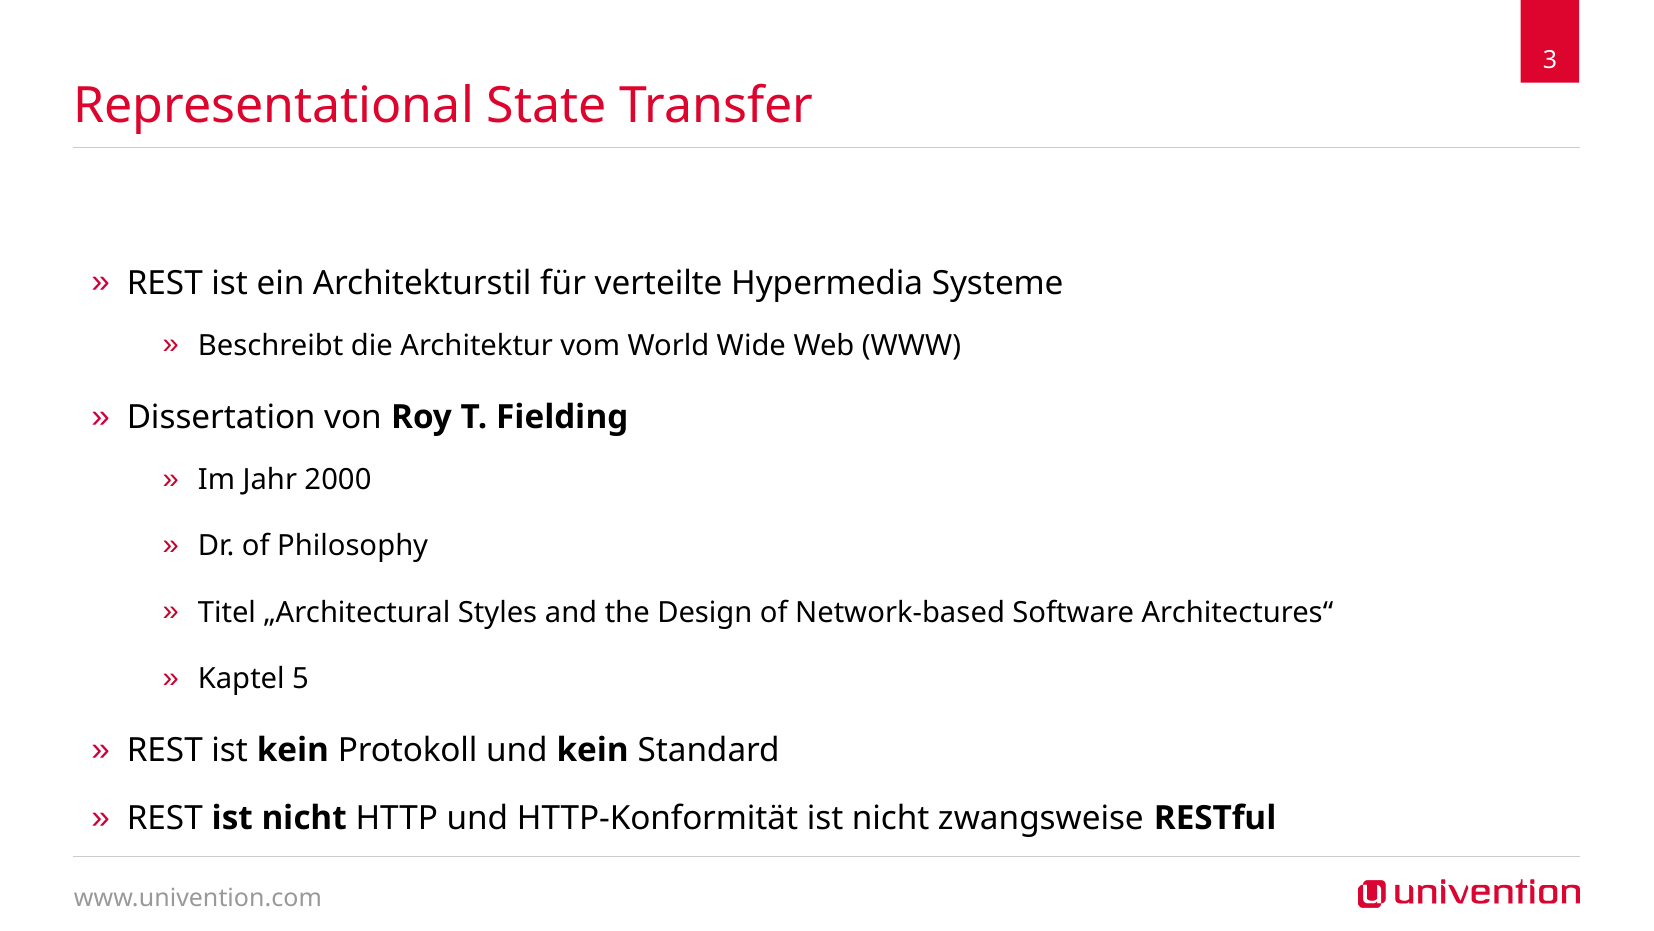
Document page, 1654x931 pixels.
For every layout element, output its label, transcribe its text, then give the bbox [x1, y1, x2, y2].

picture [1358, 879, 1580, 908]
title Representational State Transfer [73, 59, 1580, 148]
list REST ist ein Architekturstil für verteilte Hypermedia Systeme Beschreibt die Architektur vom World Wide Web (WWW) Dissertation von Roy T. Fielding Im Jahr 2000 Dr. of Philosophy Titel „Architectural Styles and the Design of Network-based Software Architectures“ Kaptel 5 REST ist kein Protokoll und kein Standard REST ist nicht HTTP und HTTP-Konformität ist nicht zwangsweise RESTful [73, 236, 1580, 827]
